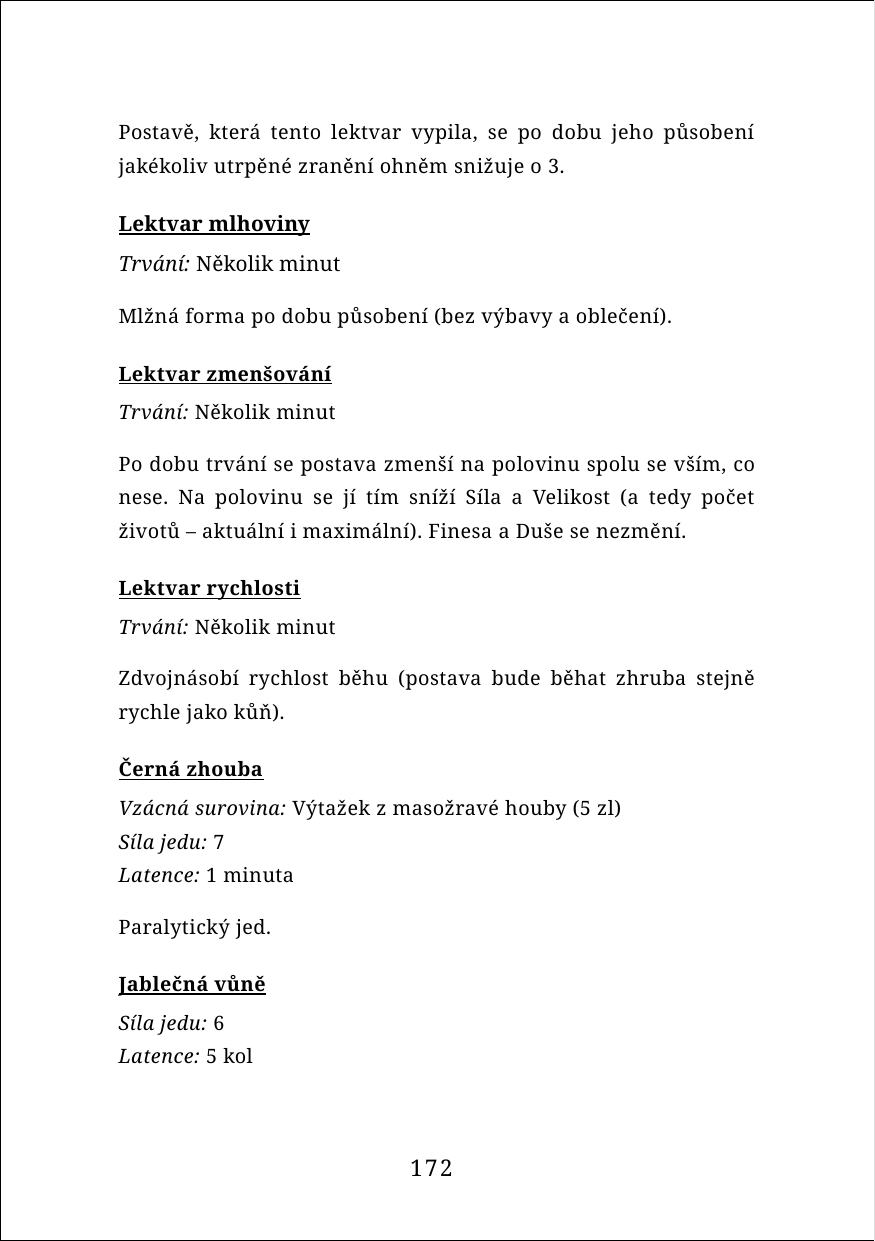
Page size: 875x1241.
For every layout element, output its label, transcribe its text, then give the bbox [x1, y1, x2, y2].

text Trvání: Několik minut [118, 249, 756, 278]
text Síla jedu: 6 Latence: 5 kol [118, 1009, 756, 1070]
subtitle Jablečná vůně [118, 970, 756, 997]
text Postavě, která tento lektvar vypila, se po dobu jeho působení jakékoliv utrpěné zranění ohněm snižuje o 3. [118, 118, 756, 179]
text Po dobu trvání se postava zmenší na polovinu spolu se vším, co nese. Na polovinu se jí tím sníží Síla a Velikost (a tedy počet životů – aktuální i maximální). Finesa a Duše se nezmění. [118, 450, 756, 544]
subtitle Černá zhouba [118, 756, 756, 783]
text Vzácná surovina: Výtažek z masožravé houby (5 zl) Síla jedu: 7 Latence: 1 minuta [118, 794, 756, 889]
text Mlžná forma po dobu působení (bez výbavy a oblečení). [118, 303, 756, 329]
subtitle Lektvar mlhoviny [118, 209, 756, 238]
text Paralytický jed. [118, 913, 756, 940]
text Trvání: Několik minut [118, 399, 756, 426]
text Trvání: Několik minut [118, 613, 756, 640]
subtitle Lektvar rychlosti [118, 574, 756, 602]
subtitle Lektvar zmenšování [118, 360, 756, 387]
text Zdvojnásobí rychlost běhu (postava bude běhat zhruba stejně rychle jako kůň). [118, 665, 756, 725]
